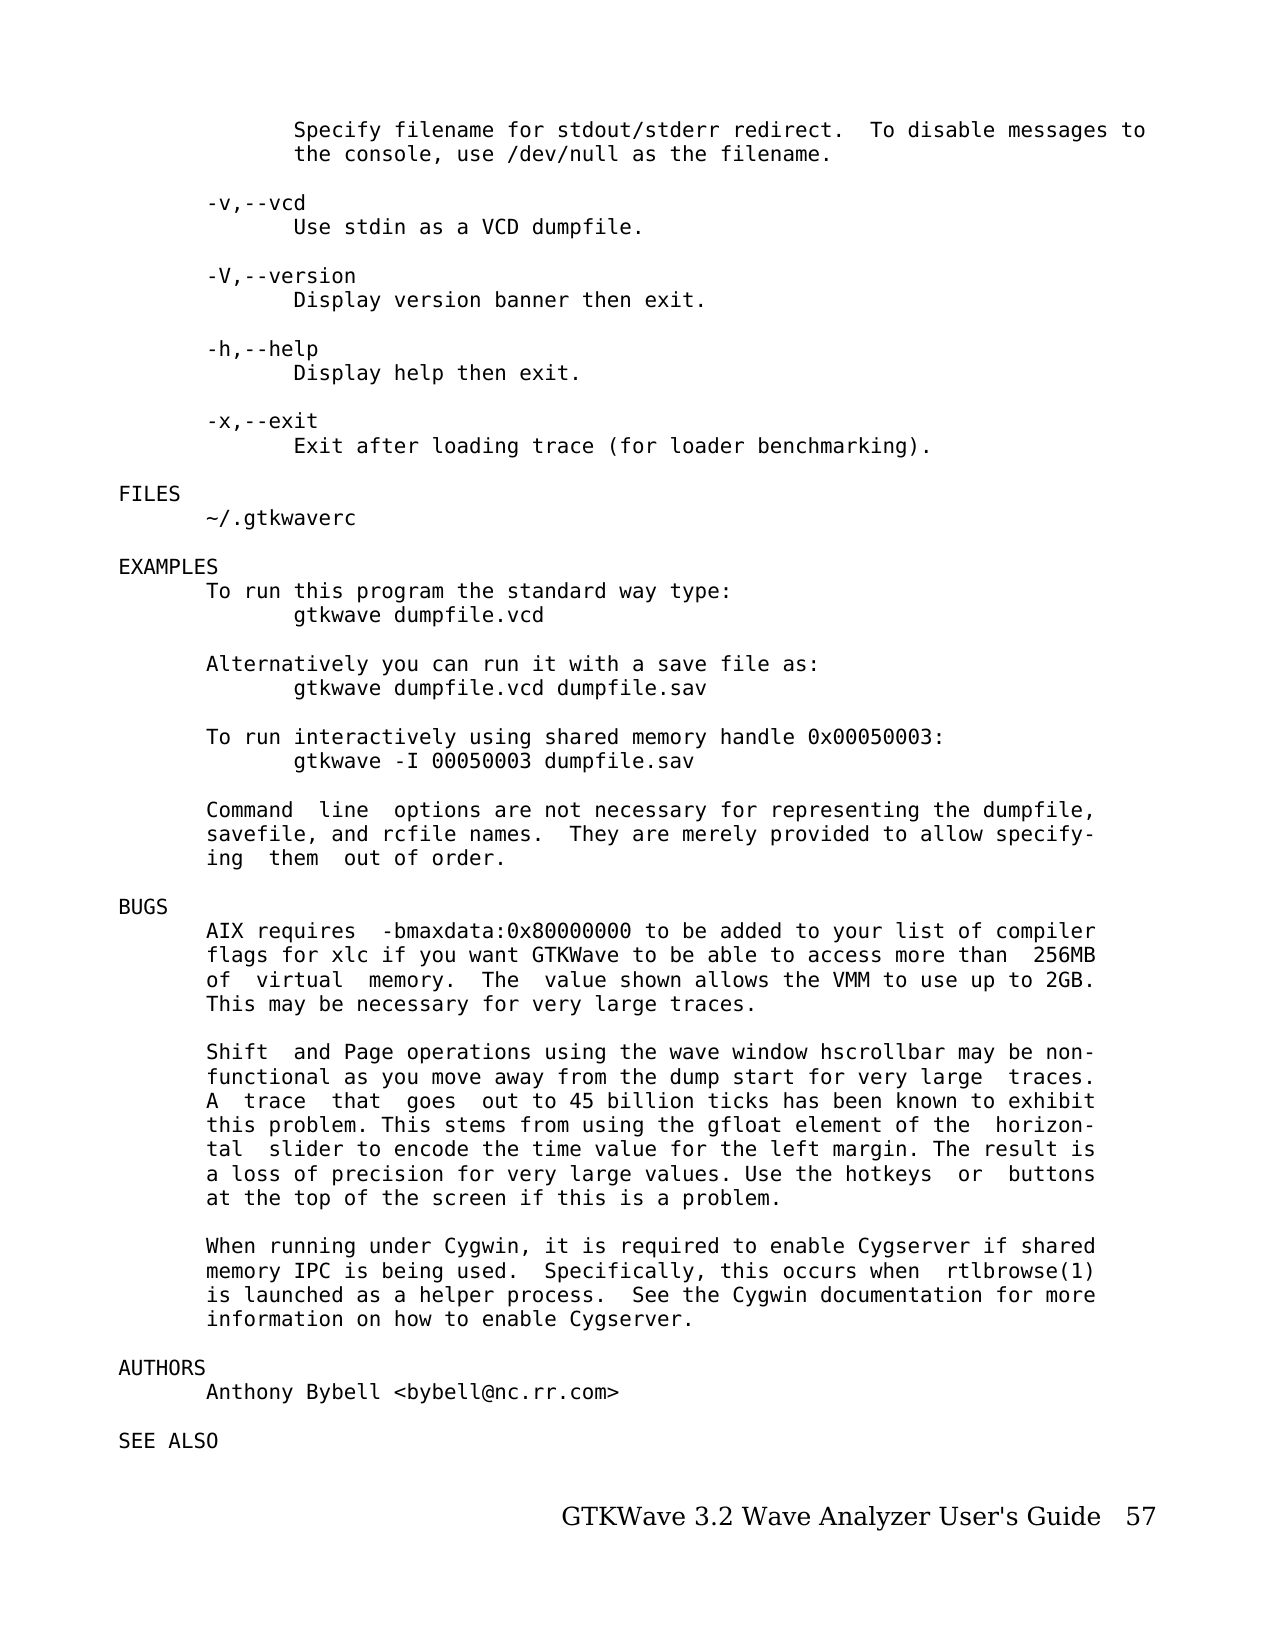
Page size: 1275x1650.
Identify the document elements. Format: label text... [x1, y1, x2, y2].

text EXAMPLES [118, 555, 1157, 579]
text AUTHORS [118, 1356, 1157, 1380]
text -x,--exit [118, 409, 1157, 434]
text ing them out of order. [118, 846, 1157, 871]
text savefile, and rcfile names. They are merely provided to allow specify- [118, 822, 1157, 846]
text this problem. This stems from using the gfloat element of the horizon- [118, 1113, 1157, 1137]
text -h,--help [118, 337, 1157, 361]
text Alternatively you can run it with a save file as: [118, 652, 1157, 676]
text ~/.gtkwaverc [118, 506, 1157, 531]
text Use stdin as a VCD dumpfile. [118, 215, 1157, 239]
text To run interactively using shared memory handle 0x00050003: [118, 725, 1157, 749]
text Display help then exit. [118, 361, 1157, 385]
text a loss of precision for very large values. Use the hotkeys or buttons [118, 1162, 1157, 1186]
text flags for xlc if you want GTKWave to be able to access more than 256MB [118, 943, 1157, 968]
text SEE ALSO [118, 1429, 1157, 1453]
text To run this program the standard way type: [118, 579, 1157, 603]
text Anthony Bybell <bybell@nc.rr.com> [118, 1380, 1157, 1404]
text AIX requires -bmaxdata:0x80000000 to be added to your list of compiler [118, 919, 1157, 943]
text Command line options are not necessary for representing the dumpfile, [118, 798, 1157, 822]
text A trace that goes out to 45 billion ticks has been known to exhibit [118, 1089, 1157, 1113]
text Specify filename for stdout/stderr redirect. To disable messages to [118, 118, 1157, 142]
text memory IPC is being used. Specifically, this occurs when rtlbrowse(1) [118, 1259, 1157, 1283]
text information on how to enable Cygserver. [118, 1307, 1157, 1332]
text This may be necessary for very large traces. [118, 992, 1157, 1016]
text functional as you move away from the dump start for very large traces. [118, 1065, 1157, 1089]
text Exit after loading trace (for loader benchmarking). [118, 434, 1157, 458]
text Display version banner then exit. [118, 288, 1157, 312]
text is launched as a helper process. See the Cygwin documentation for more [118, 1283, 1157, 1307]
text Shift and Page operations using the wave window hscrollbar may be non- [118, 1040, 1157, 1065]
text gtkwave dumpfile.vcd [118, 603, 1157, 628]
text gtkwave -I 00050003 dumpfile.sav [118, 749, 1157, 773]
text -V,--version [118, 264, 1157, 288]
text at the top of the screen if this is a problem. [118, 1186, 1157, 1210]
text gtkwave dumpfile.vcd dumpfile.sav [118, 676, 1157, 701]
text When running under Cygwin, it is required to enable Cygserver if shared [118, 1234, 1157, 1259]
text BUGS [118, 895, 1157, 919]
text FILES [118, 482, 1157, 506]
text -v,--vcd [118, 191, 1157, 215]
text the console, use /dev/null as the filename. [118, 142, 1157, 167]
text of virtual memory. The value shown allows the VMM to use up to 2GB. [118, 968, 1157, 992]
text tal slider to encode the time value for the left margin. The result is [118, 1137, 1157, 1162]
